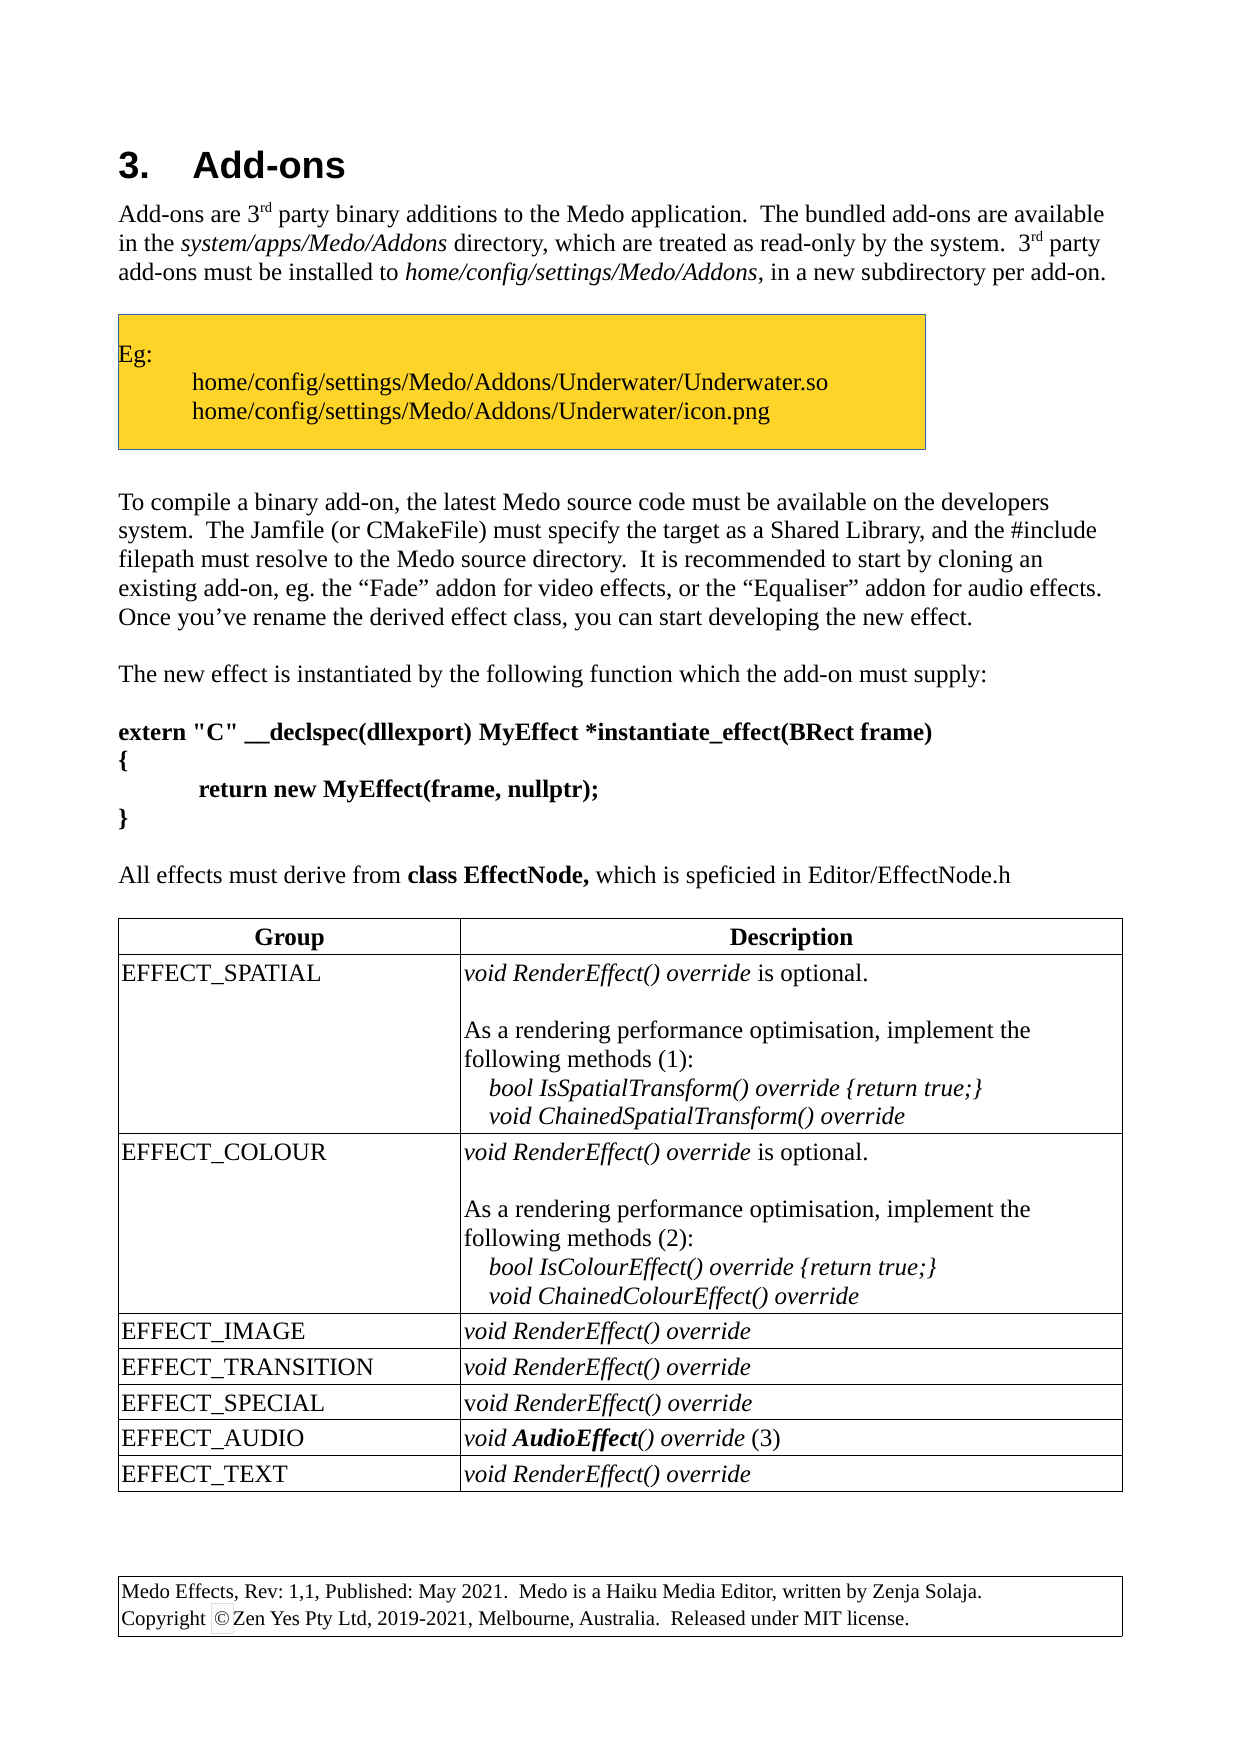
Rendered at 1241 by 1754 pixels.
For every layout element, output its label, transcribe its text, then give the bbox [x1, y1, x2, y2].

table_cell void RenderEffect() override [461, 1456, 1122, 1491]
table_cell void RenderEffect() override is optional. As a rendering performance optimisation, implement the following methods (2): bool IsColourEffect() override {return true;} void ChainedColourEffect() override [461, 1134, 1122, 1312]
table_cell EFFECT_SPATIAL [119, 955, 460, 1133]
table_cell EFFECT_SPECIAL [119, 1385, 460, 1419]
text } [118, 803, 1122, 832]
table_cell EFFECT_IMAGE [119, 1314, 460, 1348]
text Add-ons are 3rd party binary additions to the Medo application. The bundled add-ons are available in the system/apps/Medo/Addons directory, which are treated as read-only by the system. 3rd party add-ons must be installed to home/config/settings/Medo/Addons, in a new subdirectory per add-on. [118, 199, 1122, 286]
table_cell EFFECT_TRANSITION [119, 1349, 460, 1384]
table_cell void AudioEffect() override (3) [461, 1420, 1122, 1455]
table_cell void RenderEffect() override [461, 1385, 1122, 1419]
text return new MyEffect(frame, nullptr); [118, 774, 1122, 803]
table_cell EFFECT_TEXT [119, 1456, 460, 1491]
text { [118, 746, 1122, 774]
table_cell void RenderEffect() override [461, 1349, 1122, 1384]
text To compile a binary add-on, the latest Medo source code must be available on the developers system. The Jamfile (or CMakeFile) must specify the target as a Shared Library, and the #include filepath must resolve to the Medo source directory. It is recommended to start by cloning an existing add-on, eg. the “Fade” addon for video effects, or the “Equaliser” addon for audio effects. Once you’ve rename the derived effect class, you can start developing the new effect. [118, 487, 1122, 631]
table_header Description [461, 919, 1122, 954]
subtitle 3. Add-ons [118, 143, 1122, 187]
table_cell EFFECT_AUDIO [119, 1420, 460, 1455]
text The new effect is instantiated by the following function which the add-on must supply: [118, 659, 1122, 688]
table_cell void RenderEffect() override is optional. As a rendering performance optimisation, implement the following methods (1): bool IsSpatialTransform() override {return true;} void ChainedSpatialTransform() override [461, 955, 1122, 1133]
table_header Group [119, 919, 460, 954]
table_cell EFFECT_COLOUR [119, 1134, 460, 1312]
text All effects must derive from class EffectNode, which is speficied in Editor/EffectNode.h [118, 861, 1122, 889]
text extern "C" __declspec(dllexport) MyEffect *instantiate_effect(BRect frame) [118, 717, 1122, 746]
table_cell void RenderEffect() override [461, 1314, 1122, 1348]
